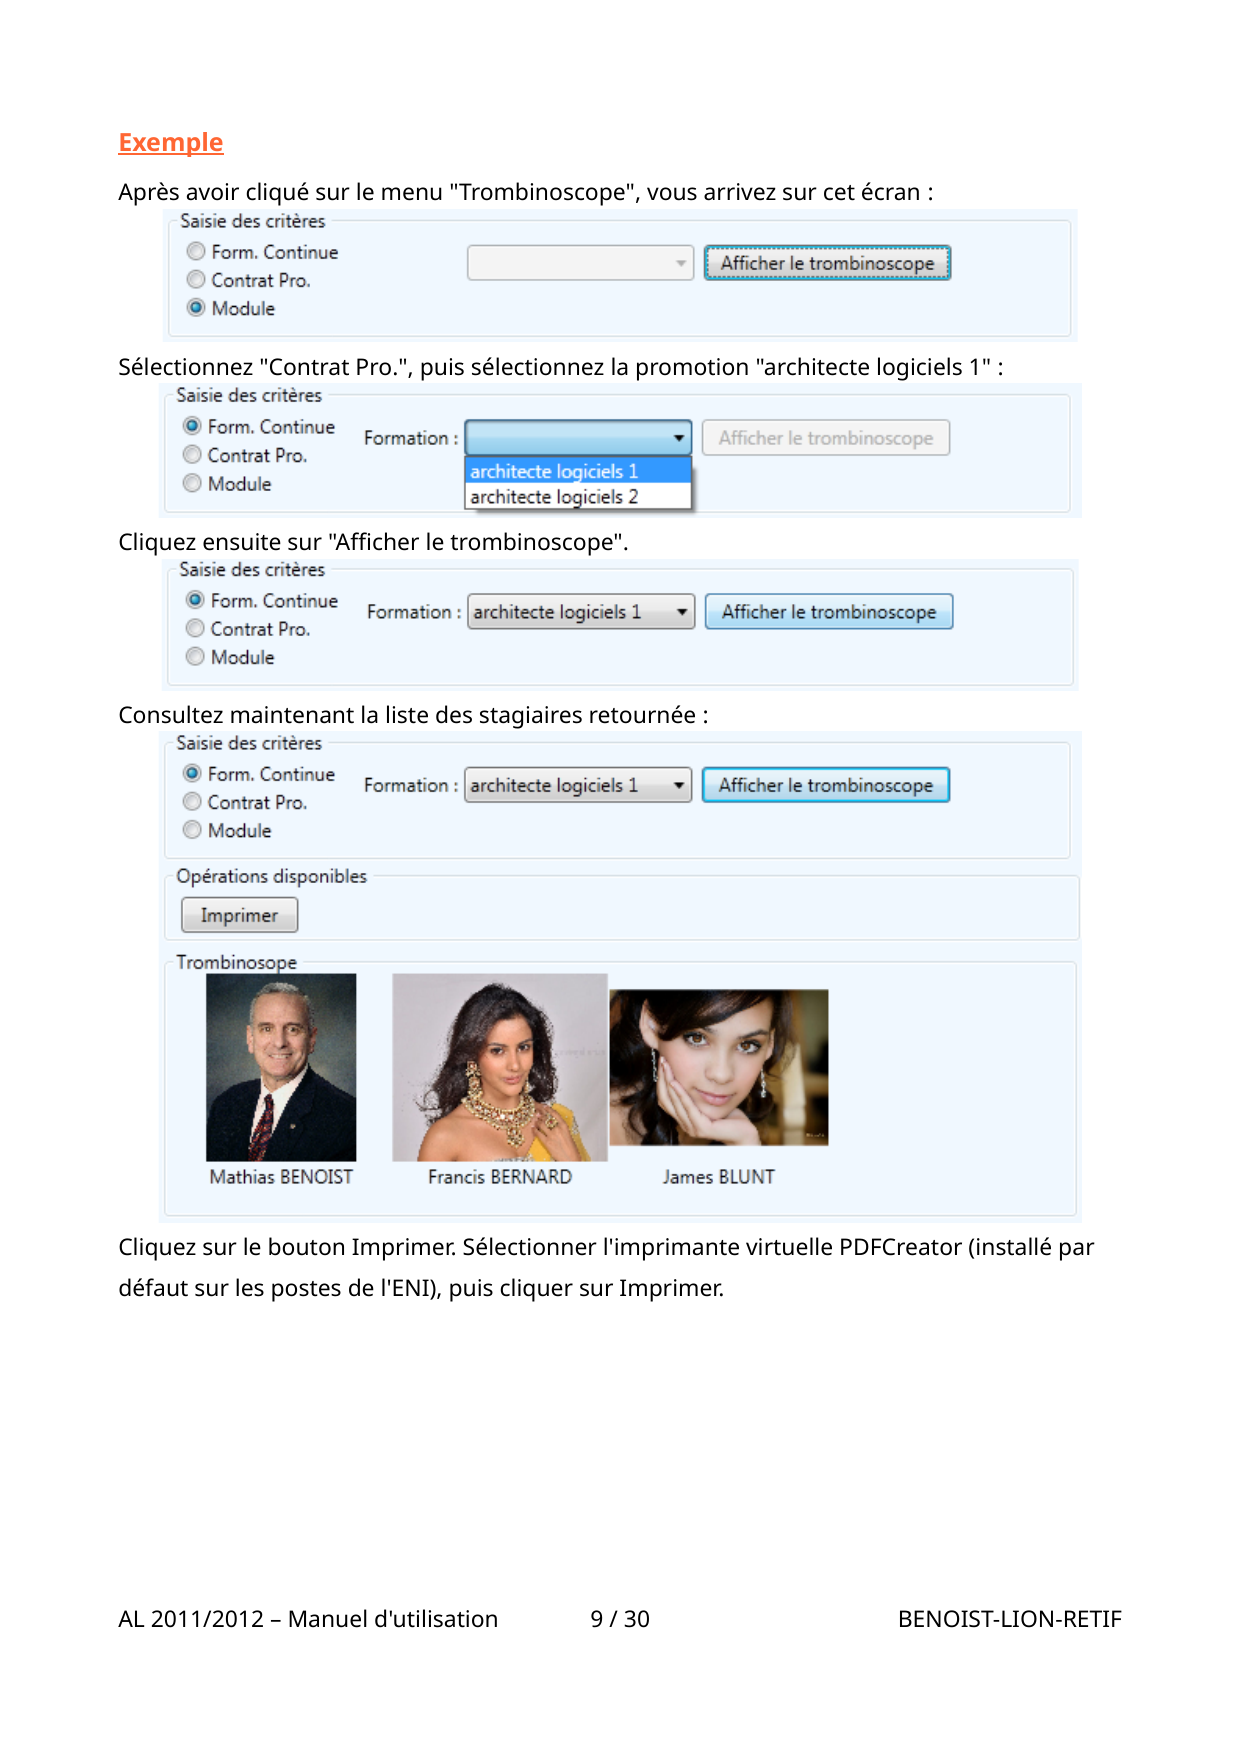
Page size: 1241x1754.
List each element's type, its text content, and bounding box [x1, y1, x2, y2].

picture [162, 209, 1078, 342]
text Cliquez sur le bouton Imprimer. Sélectionner l'imprimante virtuelle PDFCreator (installé par défaut sur les postes de l'ENI), puis cliquer sur Imprimer. [118, 1212, 1122, 1305]
picture [158, 383, 1082, 518]
picture [158, 731, 1082, 1223]
subtitle Exemple [118, 118, 1122, 159]
picture [161, 559, 1079, 691]
text Après avoir cliqué sur le menu "Trombinoscope", vous arrivez sur cet écran : [118, 168, 1122, 209]
text Sélectionnez "Contrat Pro.", puis sélectionnez la promotion "architecte logiciels 1" : [118, 342, 1122, 383]
text Cliquez ensuite sur "Afficher le trombinoscope". [118, 518, 1122, 559]
text Consultez maintenant la liste des stagiaires retournée : [118, 691, 1122, 732]
